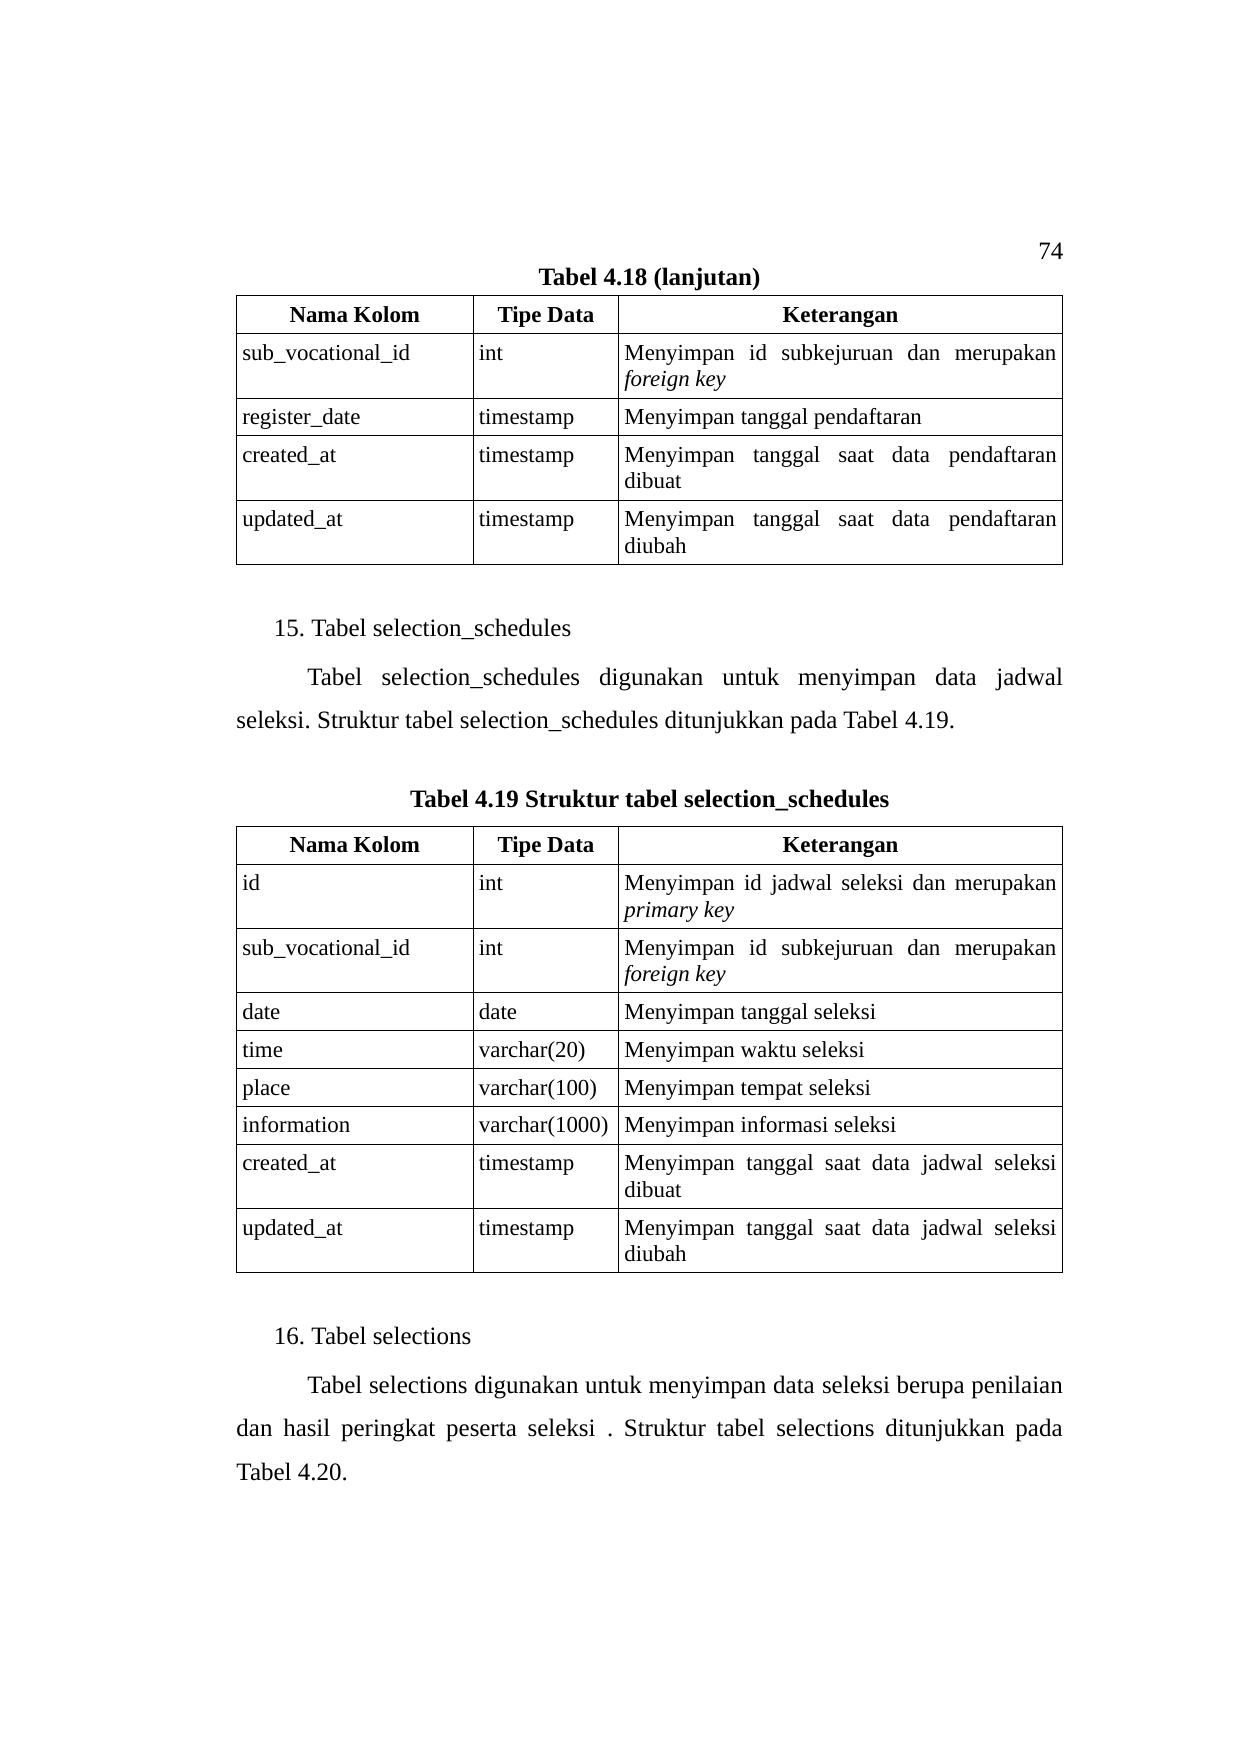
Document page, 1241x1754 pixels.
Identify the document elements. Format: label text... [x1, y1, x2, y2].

text Tabel selections digunakan untuk menyimpan data seleksi berupa penilaian dan hasil peringkat peserta seleksi . Struktur tabel selections ditunjukkan pada Tabel 4.20. [236, 1370, 1063, 1485]
table_cell int [474, 334, 618, 397]
table_cell date [474, 993, 618, 1030]
table_cell varchar(100) [474, 1069, 618, 1106]
table_cell created_at [237, 436, 473, 499]
table_cell Menyimpan tanggal pendaftaran [619, 399, 1062, 435]
table_cell varchar(1000) [474, 1107, 618, 1144]
table_cell Menyimpan id subkejuruan dan merupakan foreign key [619, 334, 1062, 397]
table_cell int [474, 929, 618, 992]
table_header Tipe Data [474, 827, 618, 863]
table_cell timestamp [474, 1209, 618, 1272]
table_cell Menyimpan tanggal seleksi [619, 993, 1062, 1030]
table_cell Menyimpan waktu seleksi [619, 1031, 1062, 1068]
table_cell created_at [237, 1145, 473, 1208]
table_cell Menyimpan tanggal saat data pendaftaran dibuat [619, 436, 1062, 499]
table_header Keterangan [619, 296, 1062, 333]
table_cell date [237, 993, 473, 1030]
table_cell Menyimpan tanggal saat data jadwal seleksi dibuat [619, 1145, 1062, 1208]
table_cell Menyimpan id jadwal seleksi dan merupakan primary key [619, 865, 1062, 928]
table_cell timestamp [474, 436, 618, 499]
table_header Nama Kolom [237, 296, 473, 333]
table_cell Menyimpan tanggal saat data pendaftaran diubah [619, 501, 1062, 564]
table_cell timestamp [474, 1145, 618, 1208]
text Tabel selection_schedules digunakan untuk menyimpan data jadwal seleksi. Struktur tabel selection_schedules ditunjukkan pada Tabel 4.19. [236, 662, 1063, 734]
table_header Keterangan [619, 827, 1062, 863]
table_cell timestamp [474, 399, 618, 435]
table_header Nama Kolom [237, 827, 473, 863]
table_cell sub_vocational_id [237, 929, 473, 992]
list Tabel selections [274, 1321, 1063, 1350]
table_cell varchar(20) [474, 1031, 618, 1068]
text Tabel 4.18 (lanjutan) [232, 262, 1067, 291]
table_cell updated_at [237, 501, 473, 564]
table_cell Menyimpan tanggal saat data jadwal seleksi diubah [619, 1209, 1062, 1272]
table_cell id [237, 865, 473, 928]
table_cell sub_vocational_id [237, 334, 473, 397]
list Tabel selection_schedules [274, 613, 1063, 642]
table_cell Menyimpan tempat seleksi [619, 1069, 1062, 1106]
table_cell time [237, 1031, 473, 1068]
table_cell place [237, 1069, 473, 1106]
table_cell register_date [237, 399, 473, 435]
text Tabel 4.19 Struktur tabel selection_schedules [236, 784, 1063, 813]
table_cell Menyimpan informasi seleksi [619, 1107, 1062, 1144]
table_cell int [474, 865, 618, 928]
table_header Tipe Data [474, 296, 618, 333]
table_cell timestamp [474, 501, 618, 564]
table_cell information [237, 1107, 473, 1144]
table_cell Menyimpan id subkejuruan dan merupakan foreign key [619, 929, 1062, 992]
table_cell updated_at [237, 1209, 473, 1272]
